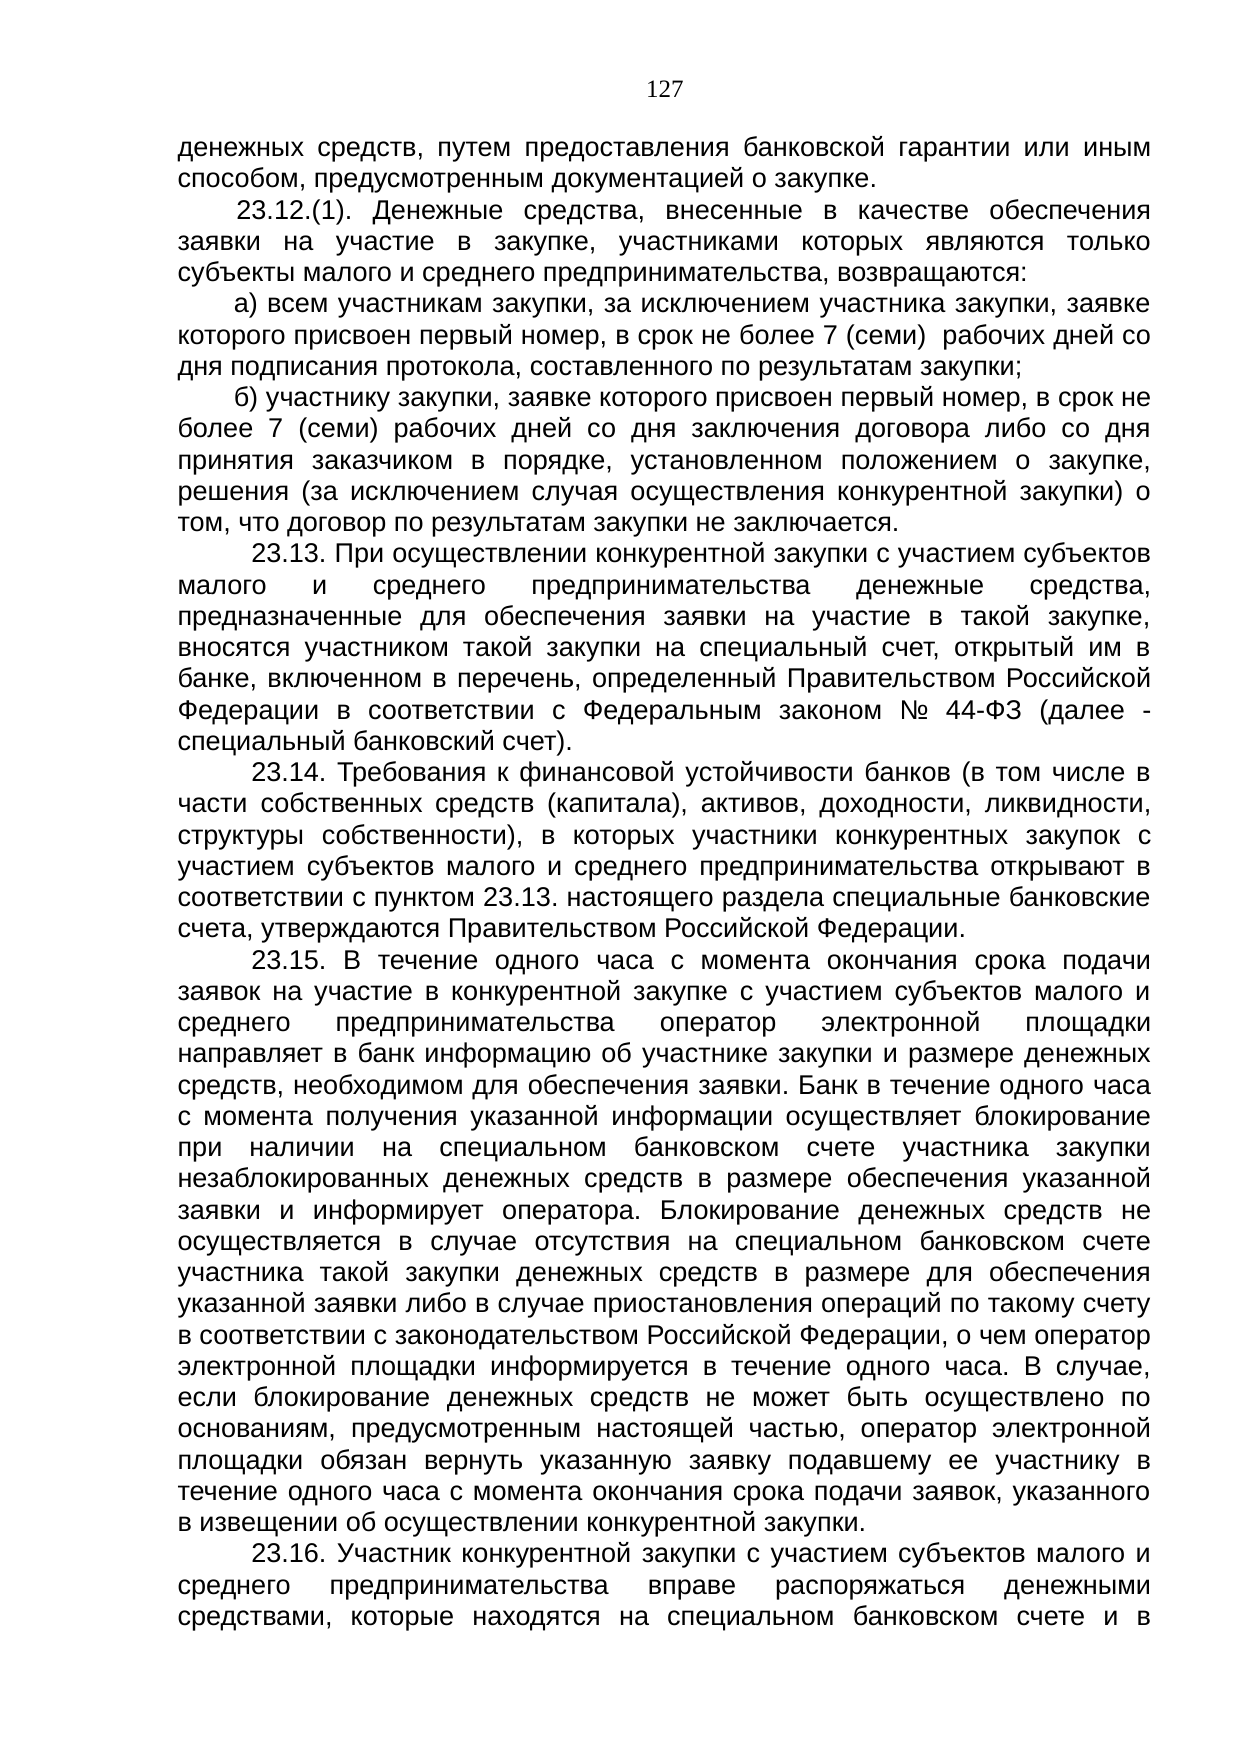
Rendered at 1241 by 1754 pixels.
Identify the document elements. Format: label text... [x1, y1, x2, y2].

text а) всем участникам закупки, за исключением участника закупки, заявке которого присвоен первый номер, в срок не более 7 (семи) рабочих дней со дня подписания протокола, составленного по результатам закупки; [177, 287, 1152, 381]
text б) участнику закупки, заявке которого присвоен первый номер, в срок не более 7 (семи) рабочих дней со дня заключения договора либо со дня принятия заказчиком в порядке, установленном положением о закупке, решения (за исключением случая осуществления конкурентной закупки) о том, что договор по результатам закупки не заключается. [177, 381, 1152, 537]
text 23.12.(1). Денежные средства, внесенные в качестве обеспечения заявки на участие в закупке, участниками которых являются только субъекты малого и среднего предпринимательства, возвращаются: [177, 194, 1152, 287]
text денежных средств, путем предоставления банковской гарантии или иным способом, предусмотренным документацией о закупке. [177, 131, 1152, 194]
text 23.14. Требования к финансовой устойчивости банков (в том числе в части собственных средств (капитала), активов, доходности, ликвидности, структуры собственности), в которых участники конкурентных закупок с участием субъектов малого и среднего предпринимательства открывают в соответствии с пунктом 23.13. настоящего раздела специальные банковские счета, утверждаются Правительством Российской Федерации. [177, 756, 1152, 944]
text 23.16. Участник конкурентной закупки с участием субъектов малого и среднего предпринимательства вправе распоряжаться денежными средствами, которые находятся на специальном банковском счете и в [177, 1537, 1152, 1631]
text 23.13. При осуществлении конкурентной закупки с участием субъектов малого и среднего предпринимательства денежные средства, предназначенные для обеспечения заявки на участие в такой закупке, вносятся участником такой закупки на специальный счет, открытый им в банке, включенном в перечень, определенный Правительством Российской Федерации в соответствии с Федеральным законом № 44-ФЗ (далее - специальный банковский счет). [177, 537, 1152, 756]
text 23.15. В течение одного часа с момента окончания срока подачи заявок на участие в конкурентной закупке с участием субъектов малого и среднего предпринимательства оператор электронной площадки направляет в банк информацию об участнике закупки и размере денежных средств, необходимом для обеспечения заявки. Банк в течение одного часа с момента получения указанной информации осуществляет блокирование при наличии на специальном банковском счете участника закупки незаблокированных денежных средств в размере обеспечения указанной заявки и информирует оператора. Блокирование денежных средств не осуществляется в случае отсутствия на специальном банковском счете участника такой закупки денежных средств в размере для обеспечения указанной заявки либо в случае приостановления операций по такому счету в соответствии с законодательством Российской Федерации, о чем оператор электронной площадки информируется в течение одного часа. В случае, если блокирование денежных средств не может быть осуществлено по основаниям, предусмотренным настоящей частью, оператор электронной площадки обязан вернуть указанную заявку подавшему ее участнику в течение одного часа с момента окончания срока подачи заявок, указанного в извещении об осуществлении конкурентной закупки. [177, 944, 1152, 1537]
